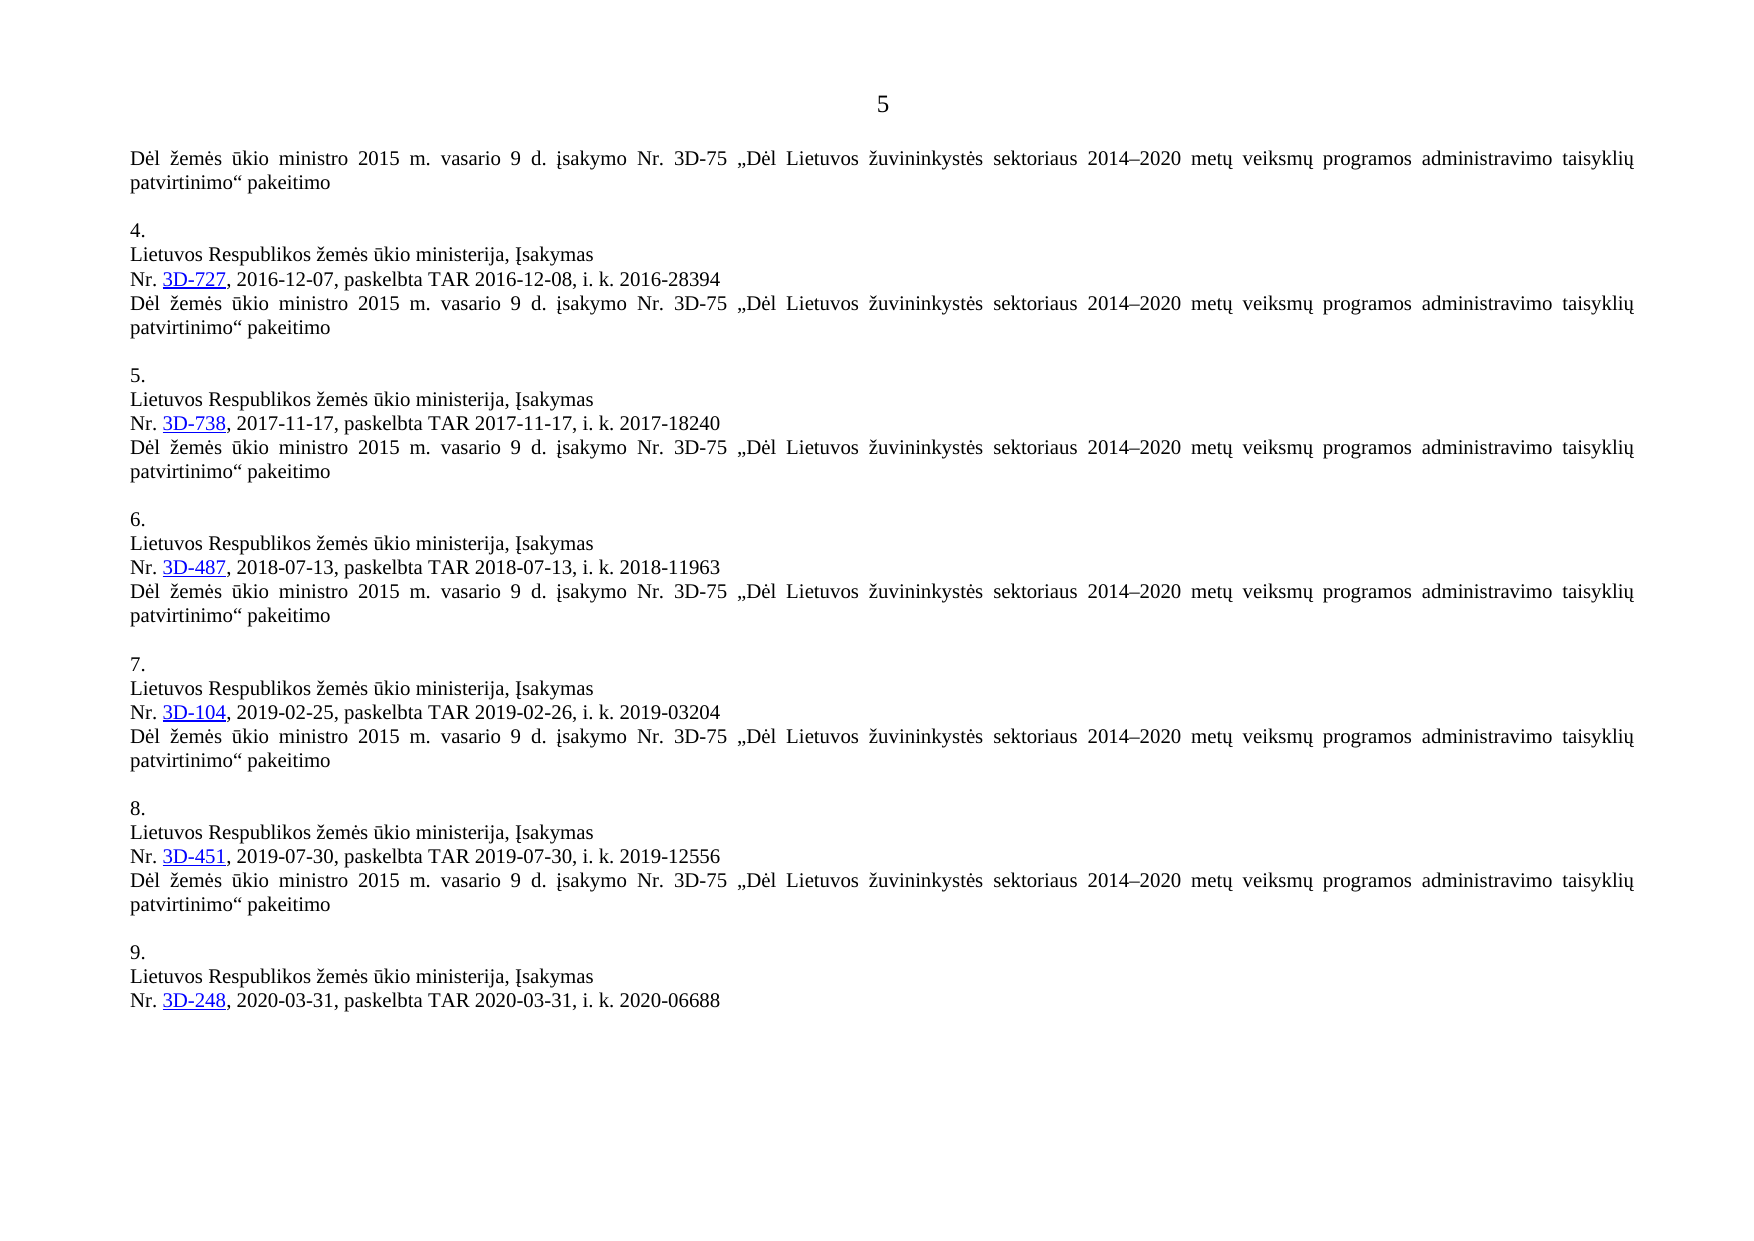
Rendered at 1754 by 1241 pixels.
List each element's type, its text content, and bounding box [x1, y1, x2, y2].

text Nr. 3D-738, 2017-11-17, paskelbta TAR 2017-11-17, i. k. 2017-18240 [130, 411, 1636, 435]
text Lietuvos Respublikos žemės ūkio ministerija, Įsakymas [130, 676, 1636, 699]
text Nr. 3D-487, 2018-07-13, paskelbta TAR 2018-07-13, i. k. 2018-11963 [130, 555, 1636, 579]
text 9. [130, 940, 1636, 964]
text 8. [130, 796, 1636, 820]
text Nr. 3D-727, 2016-12-07, paskelbta TAR 2016-12-08, i. k. 2016-28394 [130, 266, 1636, 291]
text 6. [130, 507, 1636, 531]
text Dėl žemės ūkio ministro 2015 m. vasario 9 d. įsakymo Nr. 3D-75 „Dėl Lietuvos žuvininkystės sektoriaus 2014–2020 metų veiksmų programos administravimo taisyklių patvirtinimo“ pakeitimo [130, 724, 1636, 772]
text 5. [130, 363, 1636, 387]
text Lietuvos Respublikos žemės ūkio ministerija, Įsakymas [130, 387, 1636, 411]
text 7. [130, 651, 1636, 676]
text Dėl žemės ūkio ministro 2015 m. vasario 9 d. įsakymo Nr. 3D-75 „Dėl Lietuvos žuvininkystės sektoriaus 2014–2020 metų veiksmų programos administravimo taisyklių patvirtinimo“ pakeitimo [130, 579, 1636, 627]
text Dėl žemės ūkio ministro 2015 m. vasario 9 d. įsakymo Nr. 3D-75 „Dėl Lietuvos žuvininkystės sektoriaus 2014–2020 metų veiksmų programos administravimo taisyklių patvirtinimo“ pakeitimo [130, 435, 1636, 483]
text Dėl žemės ūkio ministro 2015 m. vasario 9 d. įsakymo Nr. 3D-75 „Dėl Lietuvos žuvininkystės sektoriaus 2014–2020 metų veiksmų programos administravimo taisyklių patvirtinimo“ pakeitimo [130, 868, 1636, 916]
text Lietuvos Respublikos žemės ūkio ministerija, Įsakymas [130, 964, 1636, 988]
text Dėl žemės ūkio ministro 2015 m. vasario 9 d. įsakymo Nr. 3D-75 „Dėl Lietuvos žuvininkystės sektoriaus 2014–2020 metų veiksmų programos administravimo taisyklių patvirtinimo“ pakeitimo [130, 146, 1636, 194]
text 4. [130, 218, 1636, 242]
text Nr. 3D-451, 2019-07-30, paskelbta TAR 2019-07-30, i. k. 2019-12556 [130, 844, 1636, 868]
text Nr. 3D-104, 2019-02-25, paskelbta TAR 2019-02-26, i. k. 2019-03204 [130, 699, 1636, 724]
text Dėl žemės ūkio ministro 2015 m. vasario 9 d. įsakymo Nr. 3D-75 „Dėl Lietuvos žuvininkystės sektoriaus 2014–2020 metų veiksmų programos administravimo taisyklių patvirtinimo“ pakeitimo [130, 291, 1636, 339]
text Lietuvos Respublikos žemės ūkio ministerija, Įsakymas [130, 531, 1636, 555]
text Nr. 3D-248, 2020-03-31, paskelbta TAR 2020-03-31, i. k. 2020-06688 [130, 988, 1636, 1012]
text Lietuvos Respublikos žemės ūkio ministerija, Įsakymas [130, 820, 1636, 844]
text Lietuvos Respublikos žemės ūkio ministerija, Įsakymas [130, 242, 1636, 266]
